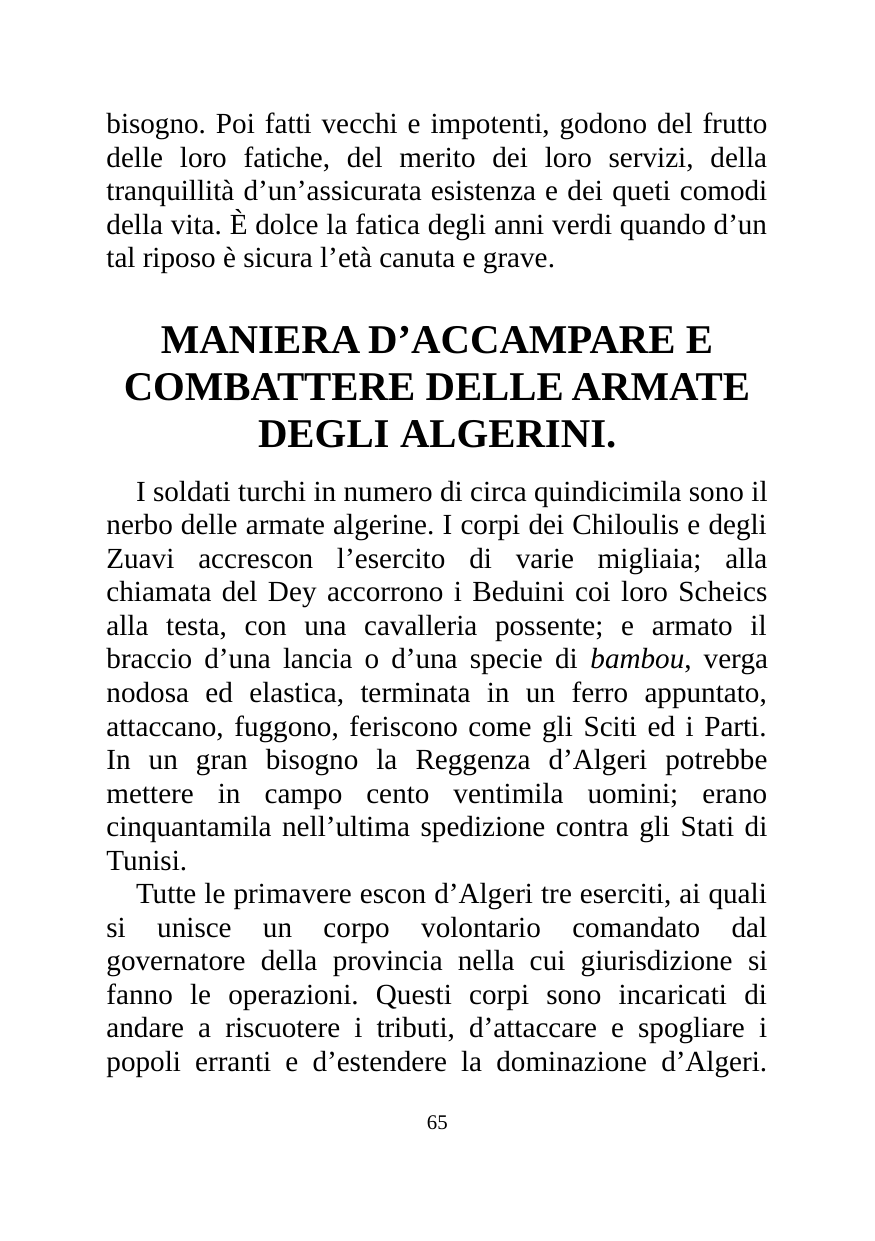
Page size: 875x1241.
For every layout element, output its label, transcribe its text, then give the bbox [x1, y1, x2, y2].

text I soldati turchi in numero di circa quindicimila sono il nerbo delle armate algerine. I corpi dei Chiloulis e degli Zuavi accrescon l’esercito di varie migliaia; alla chiamata del Dey accorrono i Beduini coi loro Scheics alla testa, con una cavalleria possente; e armato il braccio d’una lancia o d’una specie di bambou, verga nodosa ed elastica, terminata in un ferro appuntato, attaccano, fuggono, feriscono come gli Sciti ed i Parti. In un gran bisogno la Reggenza d’Algeri potrebbe mettere in campo cento ventimila uomini; erano cinquantamila nell’ultima spedizione contra gli Stati di Tunisi. [106, 474, 768, 876]
subtitle Maniera d’accampare e combattere delle armate degli Algerini. [106, 315, 768, 456]
text Tutte le primavere escon d’Algeri tre eserciti, ai quali si unisce un corpo volontario comandato dal governatore della provincia nella cui giurisdizione si fanno le operazioni. Questi corpi sono incaricati di andare a riscuotere i tributi, d’attaccare e spogliare i popoli erranti e d’estendere la dominazione d’Algeri. [106, 876, 768, 1078]
text bisogno. Poi fatti vecchi e impotenti, godono del frutto delle loro fatiche, del merito dei loro servizi, della tranquillità d’un’assicurata esistenza e dei queti comodi della vita. È dolce la fatica degli anni verdi quando d’un tal riposo è sicura l’età canuta e grave. [106, 106, 768, 274]
